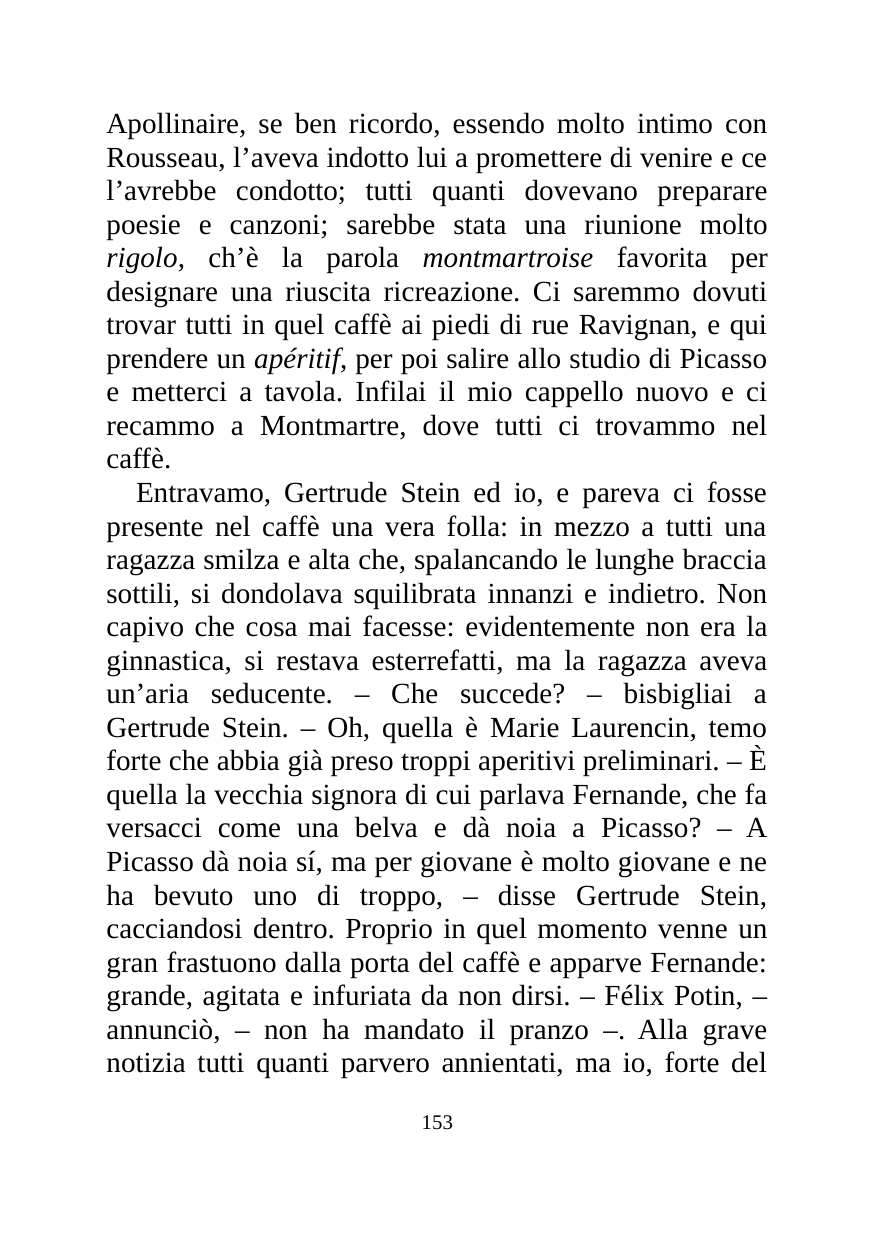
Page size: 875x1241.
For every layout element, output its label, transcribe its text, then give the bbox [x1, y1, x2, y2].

text Entravamo, Gertrude Stein ed io, e pareva ci fosse presente nel caffè una vera folla: in mezzo a tutti una ragazza smilza e alta che, spalancando le lunghe braccia sottili, si dondolava squilibrata innanzi e indietro. Non capivo che cosa mai facesse: evidentemente non era la ginnastica, si restava esterrefatti, ma la ragazza aveva un’aria seducente. – Che succede? – bisbigliai a Gertrude Stein. – Oh, quella è Marie Laurencin, temo forte che abbia già preso troppi aperitivi preliminari. – È quella la vecchia signora di cui parlava Fernande, che fa versacci come una belva e dà noia a Picasso? – A Picasso dà noia sí, ma per giovane è molto giovane e ne ha bevuto uno di troppo, – disse Gertrude Stein, cacciandosi dentro. Proprio in quel momento venne un gran frastuono dalla porta del caffè e apparve Fernande: grande, agitata e infuriata da non dirsi. – Félix Potin, – annunciò, – non ha mandato il pranzo –. Alla grave notizia tutti quanti parvero annientati, ma io, forte del [106, 475, 768, 1079]
text Apollinaire, se ben ricordo, essendo molto intimo con Rousseau, l’aveva indotto lui a promettere di venire e ce l’avrebbe condotto; tutti quanti dovevano preparare poesie e canzoni; sarebbe stata una riunione molto rigolo, ch’è la parola montmartroise favorita per designare una riuscita ricreazione. Ci saremmo dovuti trovar tutti in quel caffè ai piedi di rue Ravignan, e qui prendere un apéritif, per poi salire allo studio di Picasso e metterci a tavola. Infilai il mio cappello nuovo e ci recammo a Montmartre, dove tutti ci trovammo nel caffè. [106, 106, 768, 475]
